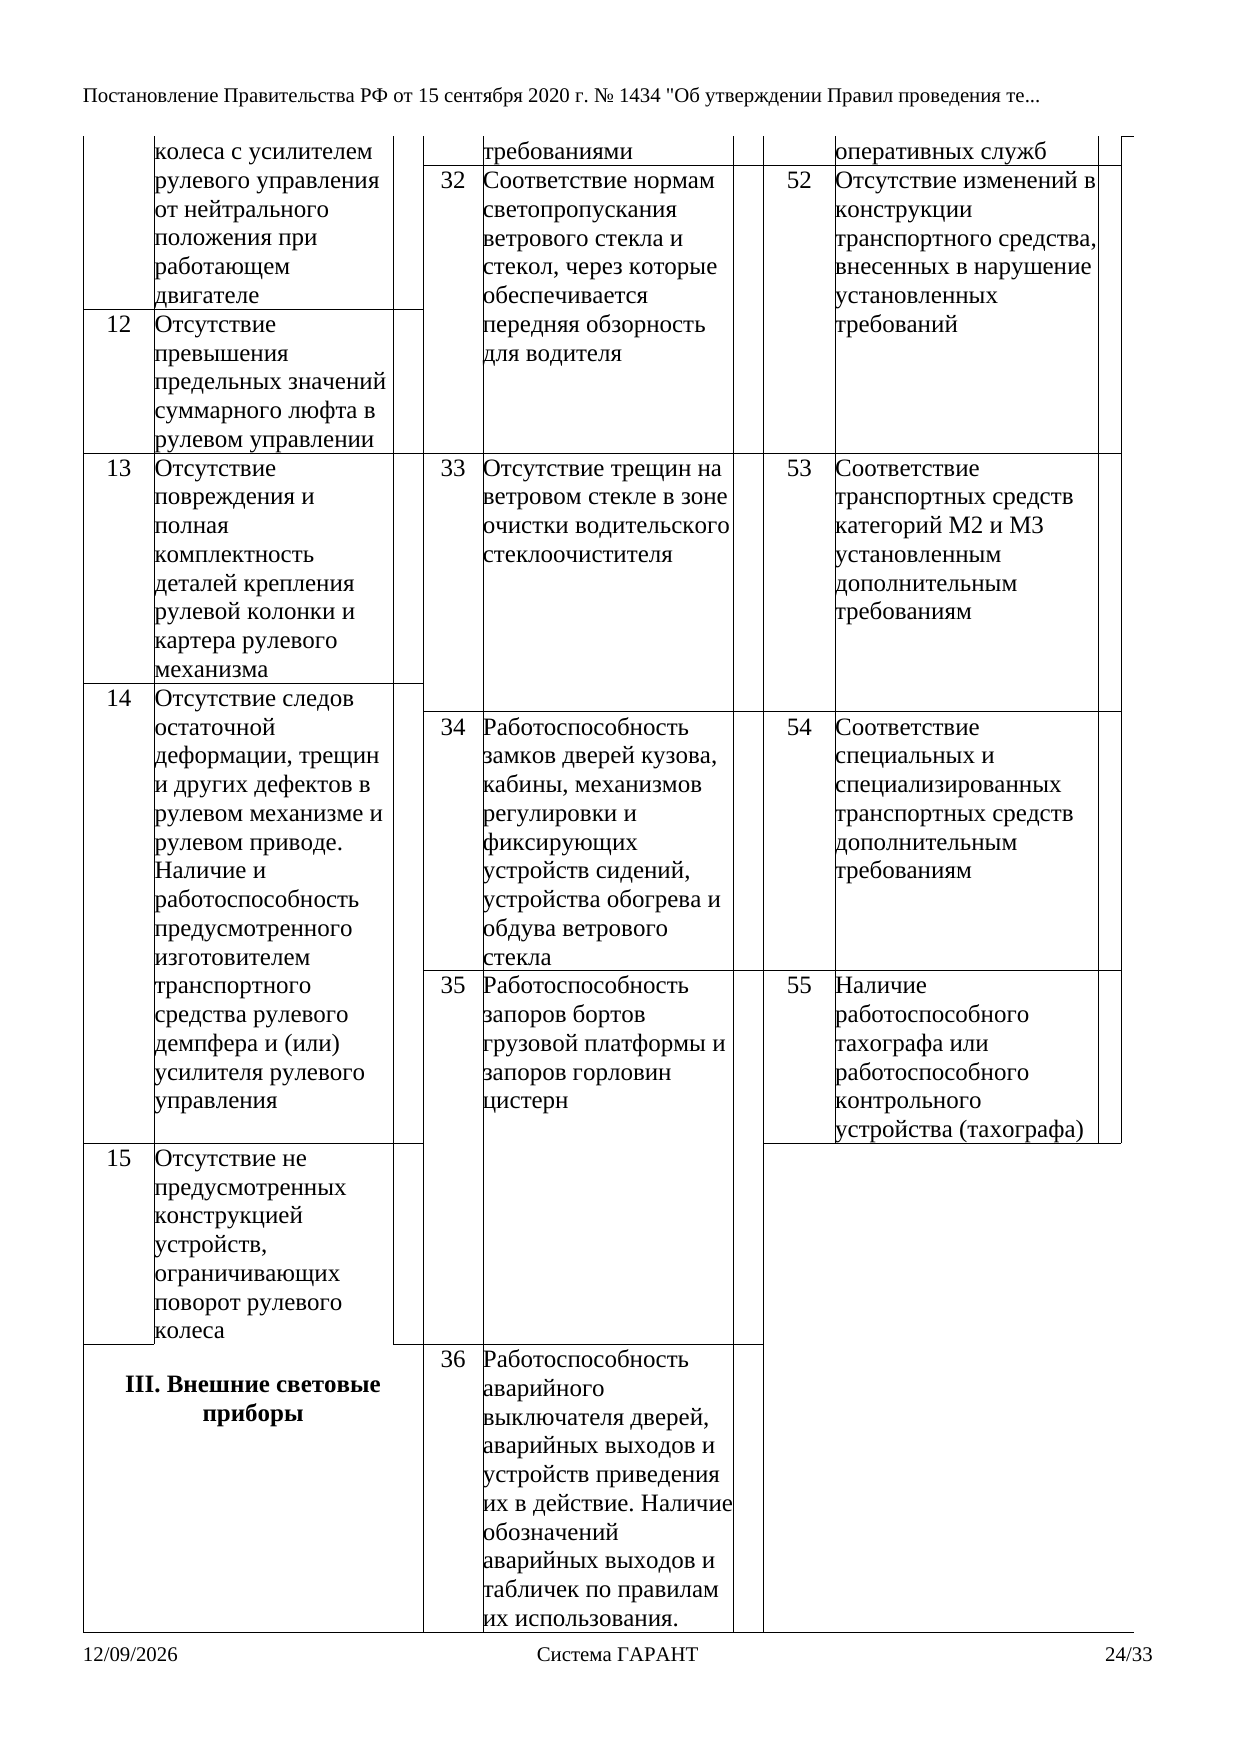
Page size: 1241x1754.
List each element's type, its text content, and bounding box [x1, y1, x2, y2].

table_cell Отсутствие изменений в конструкции транспортного средства, внесенных в нарушение установленных требований [836, 166, 1098, 453]
table_cell 15 [84, 1144, 154, 1344]
table_cell Работоспособность запоров бортов грузовой платформы и запоров горловин цистерн [484, 971, 733, 1344]
table_cell [394, 1144, 423, 1344]
table_cell Соответствие специальных и специализированных транспортных средств дополнительным требованиям [836, 712, 1098, 970]
table_cell 13 [84, 454, 154, 683]
table_cell [1099, 454, 1121, 711]
table_cell 35 [424, 971, 483, 1344]
table_cell 33 [424, 454, 483, 711]
table_cell Работоспособность замков дверей кузова, кабины, механизмов регулировки и фиксирующих устройств сидений, устройства обогрева и обдува ветрового стекла [484, 712, 733, 970]
table_cell [734, 136, 763, 165]
table_cell [734, 712, 763, 970]
table_cell 14 [84, 684, 154, 1143]
table_cell Отсутствие не предусмотренных конструкцией устройств, ограничивающих поворот рулевого колеса [155, 1144, 393, 1344]
table_cell Отсутствие следов остаточной деформации, трещин и других дефектов в рулевом механизме и рулевом приводе. Наличие и работоспособность предусмотренного изготовителем транспортного средства рулевого демпфера и (или) усилителя рулевого управления [155, 684, 393, 1143]
table_cell 52 [764, 166, 835, 453]
table_cell [764, 1143, 1134, 1344]
table_cell 32 [424, 166, 483, 453]
table_cell колеса с усилителем рулевого управления от нейтрального положения при работающем двигателе [155, 136, 393, 309]
table_cell [424, 136, 483, 165]
table_cell [764, 1344, 1121, 1632]
table_cell [394, 454, 423, 683]
table_cell требованиями [484, 136, 733, 165]
table_cell [734, 166, 763, 453]
table_cell Отсутствие трещин на ветровом стекле в зоне очистки водительского стеклоочистителя [484, 454, 733, 711]
table_cell Работоспособность аварийного выключателя дверей, аварийных выходов и устройств приведения их в действие. Наличие обозначений аварийных выходов и табличек по правилам их использования. [484, 1345, 733, 1632]
table_cell Отсутствие превышения предельных значений суммарного люфта в рулевом управлении [155, 310, 393, 453]
table_cell 53 [764, 454, 835, 711]
table_cell [764, 136, 835, 165]
table_cell Отсутствие повреждения и полная комплектность деталей крепления рулевой колонки и картера рулевого механизма [155, 454, 393, 683]
table_cell [394, 684, 423, 1143]
table_cell [734, 971, 763, 1344]
table_cell [1099, 712, 1121, 970]
table_cell 36 [424, 1345, 483, 1632]
table_cell 34 [424, 712, 483, 970]
table_cell 12 [84, 310, 154, 453]
table_cell Соответствие нормам светопропускания ветрового стекла и стекол, через которые обеспечивается передняя обзорность для водителя [484, 166, 733, 453]
table_cell [1099, 166, 1121, 453]
table_cell [1099, 136, 1121, 165]
table_cell [1099, 971, 1121, 1143]
table_cell [394, 136, 423, 309]
table_cell [84, 136, 154, 309]
table_cell оперативных служб [836, 136, 1098, 165]
table_cell 54 [764, 712, 835, 970]
table_cell [394, 310, 423, 453]
table_cell III. Внешние световые приборы [84, 1344, 423, 1632]
table_cell [734, 454, 763, 711]
table_cell 55 [764, 971, 835, 1143]
table_cell Соответствие транспортных средств категорий М2 и М3 установленным дополнительным требованиям [836, 454, 1098, 711]
table_cell Наличие работоспособного тахографа или работоспособного контрольного устройства (тахографа) [836, 971, 1098, 1143]
table_cell [734, 1345, 763, 1632]
